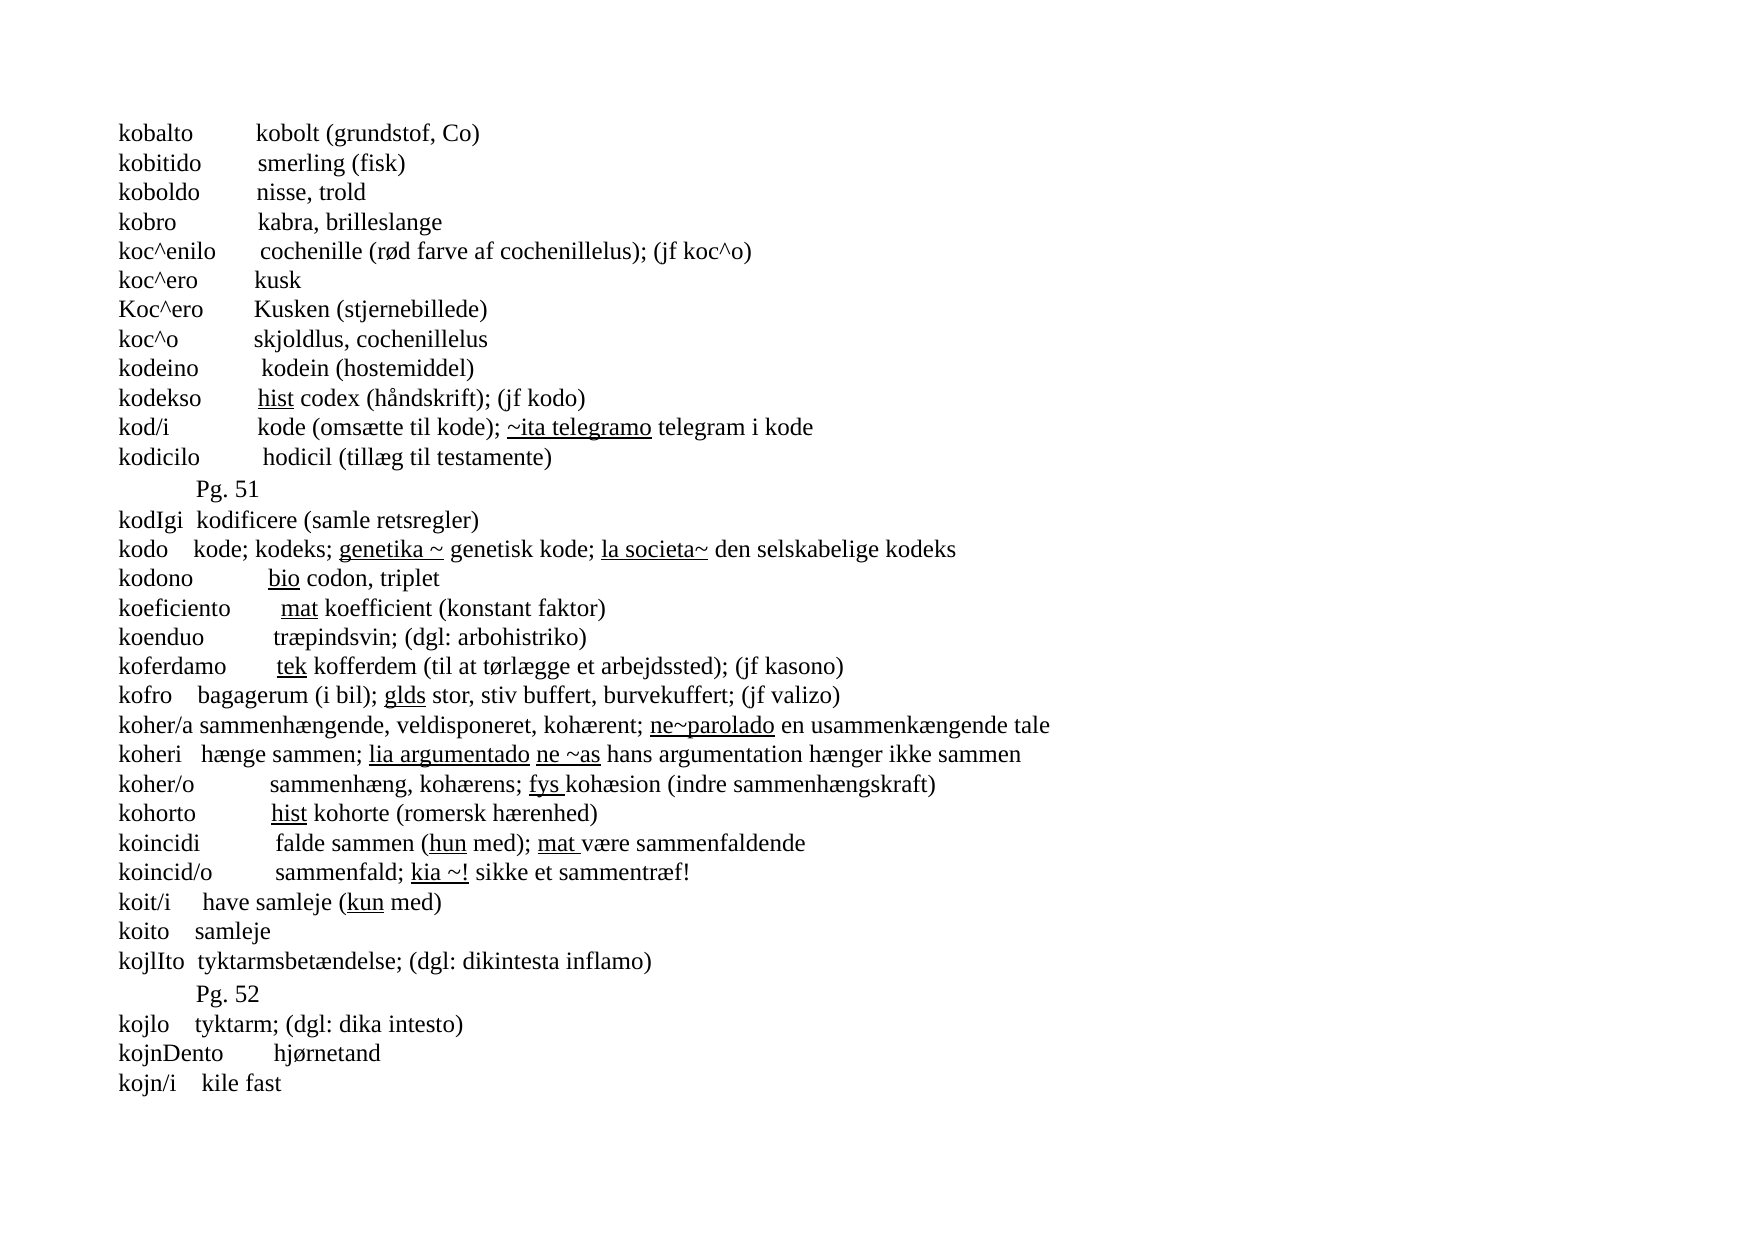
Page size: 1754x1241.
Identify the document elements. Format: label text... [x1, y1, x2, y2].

text kobalto kobolt (grundstof, Co) [118, 118, 1636, 148]
text kohorto hist kohorte (romersk hærenhed) [118, 798, 1636, 828]
text koher/o sammenhæng, kohærens; fys kohæsion (indre sammenhængskraft) [118, 769, 1636, 798]
text kobitido smerling (fisk) [118, 148, 1636, 177]
text kobro kabra, brilleslange [118, 207, 1636, 236]
text kodo kode; kodeks; genetika ~ genetisk kode; la societa~ den selskabelige kodeks [118, 534, 1636, 563]
text koheri hænge sammen; lia argumentado ne ~as hans argumentation hænger ikke sammen [118, 739, 1636, 769]
text koferdamo tek kofferdem (til at tørlægge et arbejdssted); (jf kasono) [118, 651, 1636, 681]
text koc^ero kusk [118, 266, 1636, 294]
text koito samleje [118, 916, 1636, 946]
text kodIgi kodificere (samle retsregler) [118, 505, 1636, 534]
text kodicilo hodicil (tillæg til testamente) [118, 442, 1636, 471]
text kodeino kodein (hostemiddel) [118, 353, 1636, 383]
text koc^enilo cochenille (rød farve af cochenillelus); (jf koc^o) [118, 236, 1636, 266]
text kodono bio codon, triplet [118, 563, 1636, 593]
text koher/a sammenhængende, veldisponeret, kohærent; ne~parolado en usammenkængende tale [118, 710, 1636, 739]
text koincid/o sammenfald; kia ~! sikke et sammentræf! [118, 857, 1636, 887]
text kojlIto tyktarmsbetændelse; (dgl: dikintesta inflamo) [118, 946, 1636, 975]
text kod/i kode (omsætte til kode); ~ita telegramo telegram i kode [118, 412, 1636, 442]
text koeficiento mat koefficient (konstant faktor) [118, 593, 1636, 622]
text kojn/i kile fast [118, 1068, 1636, 1097]
text koit/i have samleje (kun med) [118, 887, 1636, 916]
text Pg. 52 [118, 975, 1636, 1009]
text Koc^ero Kusken (stjernebillede) [118, 294, 1636, 324]
text kodekso hist codex (håndskrift); (jf kodo) [118, 383, 1636, 412]
text koincidi falde sammen (hun med); mat være sammenfaldende [118, 828, 1636, 857]
text koc^o skjoldlus, cochenillelus [118, 324, 1636, 353]
text Pg. 51 [118, 471, 1636, 505]
text kojnDento hjørnetand [118, 1038, 1636, 1068]
text kofro bagagerum (i bil); glds stor, stiv buffert, burvekuffert; (jf valizo) [118, 681, 1636, 710]
text koenduo træpindsvin; (dgl: arbohistriko) [118, 622, 1636, 651]
text kojlo tyktarm; (dgl: dika intesto) [118, 1009, 1636, 1038]
text koboldo nisse, trold [118, 177, 1636, 207]
